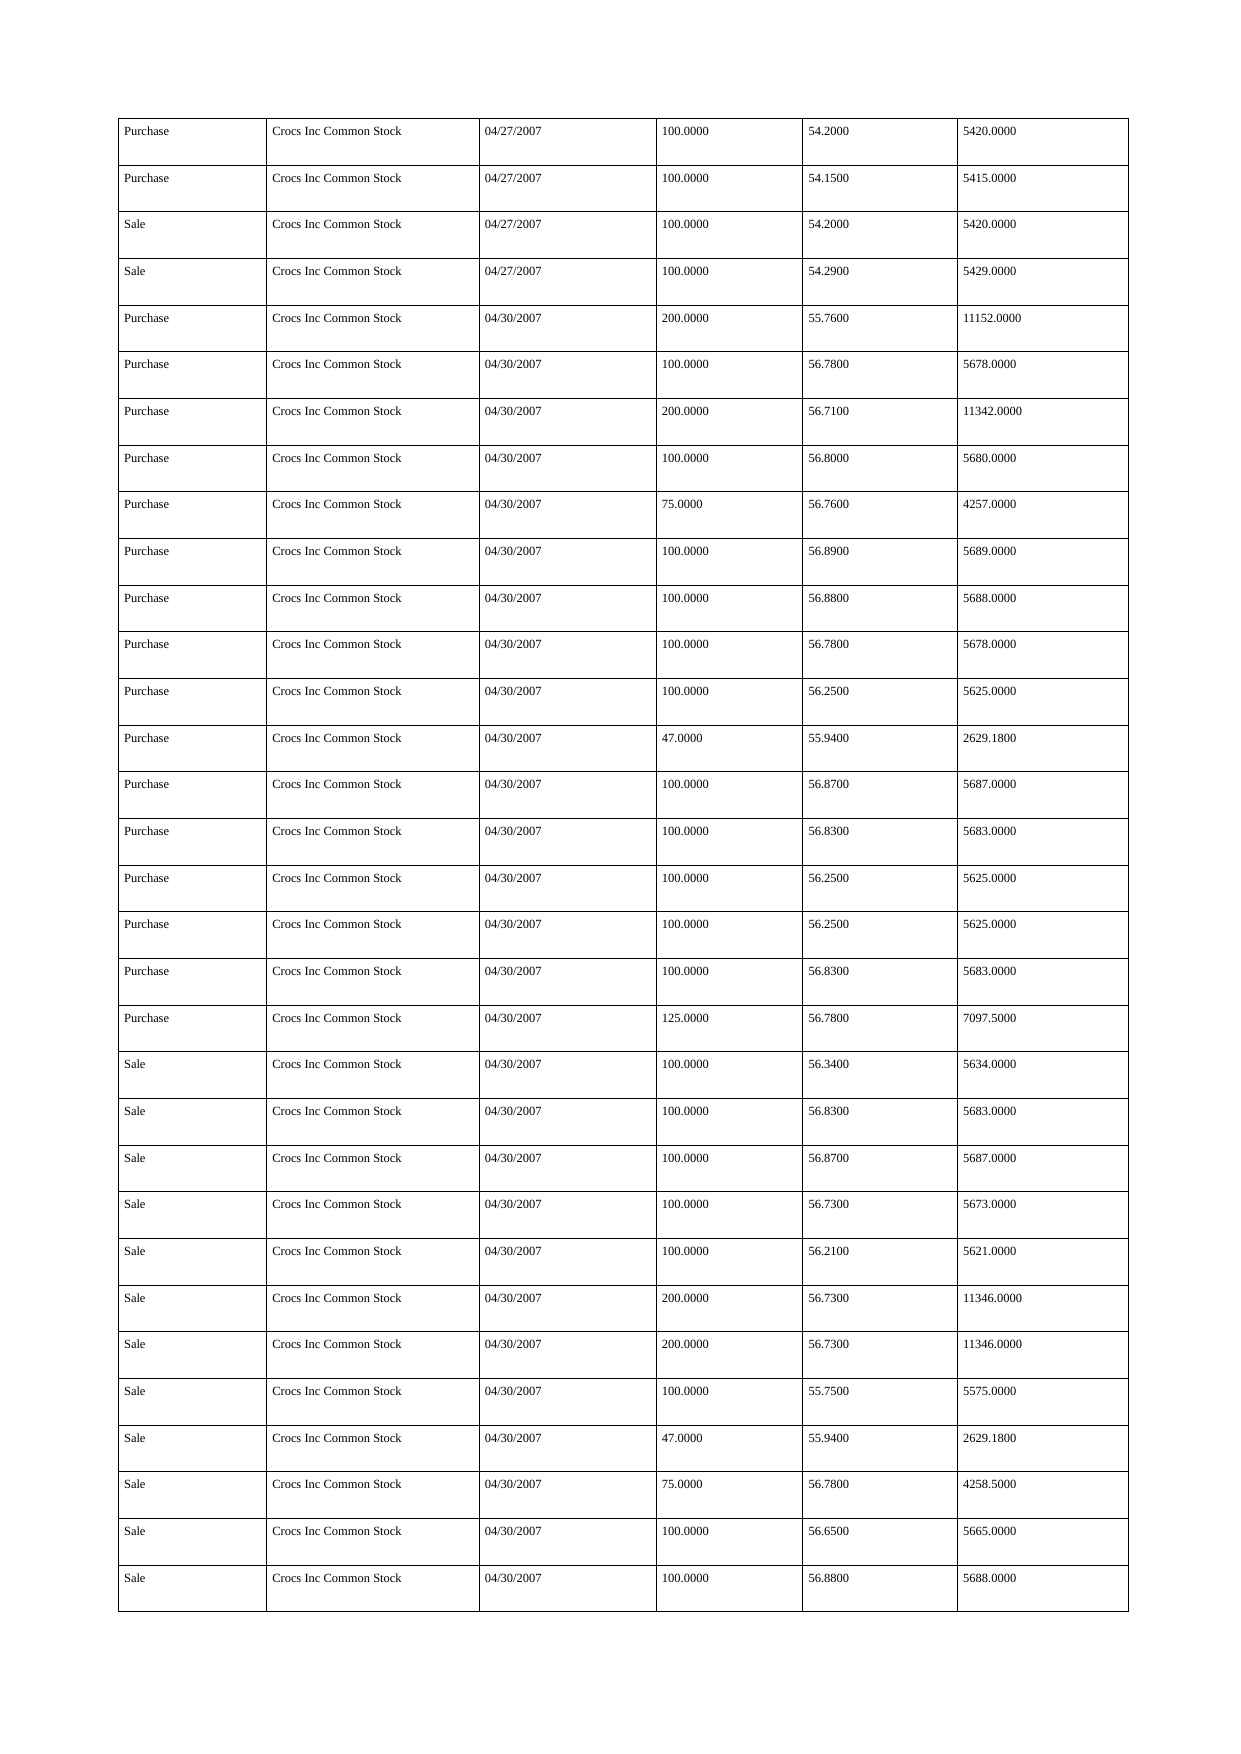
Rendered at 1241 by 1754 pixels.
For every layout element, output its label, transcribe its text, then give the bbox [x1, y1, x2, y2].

table_cell Crocs Inc Common Stock [267, 1099, 479, 1145]
table_cell 100.0000 [657, 119, 802, 165]
table_cell 5688.0000 [958, 586, 1128, 631]
table_cell Sale [119, 1146, 266, 1191]
table_cell 04/30/2007 [480, 1566, 656, 1611]
table_cell Crocs Inc Common Stock [267, 352, 479, 398]
table_cell Crocs Inc Common Stock [267, 492, 479, 538]
table_cell 04/30/2007 [480, 1006, 656, 1051]
table_cell 200.0000 [657, 399, 802, 445]
table_cell 04/30/2007 [480, 352, 656, 398]
table_cell Sale [119, 1192, 266, 1238]
table_cell 04/30/2007 [480, 632, 656, 678]
table_cell 100.0000 [657, 259, 802, 305]
table_cell Purchase [119, 726, 266, 771]
table_cell Sale [119, 1099, 266, 1145]
table_cell Crocs Inc Common Stock [267, 539, 479, 585]
table_cell Crocs Inc Common Stock [267, 1566, 479, 1611]
table_cell Crocs Inc Common Stock [267, 1192, 479, 1238]
table_cell 5625.0000 [958, 912, 1128, 958]
table_cell Crocs Inc Common Stock [267, 119, 479, 165]
table_cell 47.0000 [657, 1426, 802, 1471]
table_cell 200.0000 [657, 1332, 802, 1378]
table_cell 56.7300 [803, 1332, 957, 1378]
table_cell Crocs Inc Common Stock [267, 446, 479, 491]
table_cell Crocs Inc Common Stock [267, 726, 479, 771]
table_cell 04/30/2007 [480, 1332, 656, 1378]
table_cell 7097.5000 [958, 1006, 1128, 1051]
table_cell 04/30/2007 [480, 446, 656, 491]
table_cell Purchase [119, 959, 266, 1005]
table_cell 4257.0000 [958, 492, 1128, 538]
table_cell 5687.0000 [958, 1146, 1128, 1191]
table_cell 56.7800 [803, 352, 957, 398]
table_cell Crocs Inc Common Stock [267, 1379, 479, 1425]
table_cell Purchase [119, 446, 266, 491]
table_cell 5665.0000 [958, 1519, 1128, 1565]
table_cell 5621.0000 [958, 1239, 1128, 1285]
table_cell Purchase [119, 539, 266, 585]
table_cell 100.0000 [657, 166, 802, 211]
table_cell 04/27/2007 [480, 212, 656, 258]
table_cell Crocs Inc Common Stock [267, 1239, 479, 1285]
table_cell Crocs Inc Common Stock [267, 1052, 479, 1098]
table_cell 04/30/2007 [480, 959, 656, 1005]
table_cell 56.8000 [803, 446, 957, 491]
table_cell Sale [119, 212, 266, 258]
table_cell 56.7800 [803, 1006, 957, 1051]
table_cell Crocs Inc Common Stock [267, 1006, 479, 1051]
table_cell 100.0000 [657, 866, 802, 911]
table_cell Sale [119, 259, 266, 305]
table_cell 04/30/2007 [480, 1239, 656, 1285]
table_cell 75.0000 [657, 1472, 802, 1518]
table_cell 04/30/2007 [480, 1472, 656, 1518]
table_cell 200.0000 [657, 306, 802, 351]
table_cell 04/30/2007 [480, 306, 656, 351]
table_cell Crocs Inc Common Stock [267, 912, 479, 958]
table_cell 5683.0000 [958, 1099, 1128, 1145]
table_cell 04/30/2007 [480, 819, 656, 865]
table_cell 5634.0000 [958, 1052, 1128, 1098]
table_cell Purchase [119, 632, 266, 678]
table_cell 56.8800 [803, 586, 957, 631]
table_cell 100.0000 [657, 446, 802, 491]
table_cell Purchase [119, 352, 266, 398]
table_cell 56.7800 [803, 632, 957, 678]
table_cell 55.7500 [803, 1379, 957, 1425]
table_cell Crocs Inc Common Stock [267, 632, 479, 678]
table_cell 04/30/2007 [480, 1146, 656, 1191]
table_cell Purchase [119, 1006, 266, 1051]
table_cell 56.8300 [803, 819, 957, 865]
table_cell Sale [119, 1519, 266, 1565]
table_cell 5678.0000 [958, 352, 1128, 398]
table_cell Crocs Inc Common Stock [267, 1286, 479, 1331]
table_cell 11342.0000 [958, 399, 1128, 445]
table_cell Crocs Inc Common Stock [267, 819, 479, 865]
table_cell 11152.0000 [958, 306, 1128, 351]
table_cell Sale [119, 1286, 266, 1331]
table_cell 04/30/2007 [480, 539, 656, 585]
table_cell Crocs Inc Common Stock [267, 772, 479, 818]
table_cell 75.0000 [657, 492, 802, 538]
table_cell Crocs Inc Common Stock [267, 259, 479, 305]
table_cell 47.0000 [657, 726, 802, 771]
table_cell 5415.0000 [958, 166, 1128, 211]
table_cell 54.1500 [803, 166, 957, 211]
table_cell Sale [119, 1472, 266, 1518]
table_cell Purchase [119, 399, 266, 445]
table_cell 2629.1800 [958, 726, 1128, 771]
table_cell 04/30/2007 [480, 1519, 656, 1565]
table_cell 100.0000 [657, 212, 802, 258]
table_cell 100.0000 [657, 586, 802, 631]
table_cell 04/30/2007 [480, 1379, 656, 1425]
table_cell 100.0000 [657, 1239, 802, 1285]
table_cell 56.8900 [803, 539, 957, 585]
table_cell 04/30/2007 [480, 399, 656, 445]
table_cell 100.0000 [657, 772, 802, 818]
table_cell 100.0000 [657, 1192, 802, 1238]
table_cell 56.8800 [803, 1566, 957, 1611]
table_cell 04/30/2007 [480, 492, 656, 538]
table_cell Purchase [119, 866, 266, 911]
table_cell 04/30/2007 [480, 1426, 656, 1471]
table_cell 04/30/2007 [480, 912, 656, 958]
table_cell Purchase [119, 306, 266, 351]
table_cell 11346.0000 [958, 1332, 1128, 1378]
table_cell 100.0000 [657, 819, 802, 865]
table_cell 100.0000 [657, 1099, 802, 1145]
table_cell 04/27/2007 [480, 259, 656, 305]
table_cell 56.7300 [803, 1286, 957, 1331]
table_cell Purchase [119, 166, 266, 211]
table_cell Sale [119, 1239, 266, 1285]
table_cell 56.2100 [803, 1239, 957, 1285]
table_cell 100.0000 [657, 352, 802, 398]
table_cell 56.7100 [803, 399, 957, 445]
table_cell 04/30/2007 [480, 726, 656, 771]
table_cell Sale [119, 1332, 266, 1378]
table_cell 100.0000 [657, 1379, 802, 1425]
table_cell 4258.5000 [958, 1472, 1128, 1518]
table_cell 5429.0000 [958, 259, 1128, 305]
table_cell 5625.0000 [958, 866, 1128, 911]
table_cell 55.9400 [803, 1426, 957, 1471]
table_cell 11346.0000 [958, 1286, 1128, 1331]
table_cell 04/30/2007 [480, 1052, 656, 1098]
table_cell Crocs Inc Common Stock [267, 1146, 479, 1191]
table_cell 56.2500 [803, 866, 957, 911]
table_cell 5420.0000 [958, 119, 1128, 165]
table_cell Crocs Inc Common Stock [267, 1472, 479, 1518]
table_cell 100.0000 [657, 632, 802, 678]
table_cell 100.0000 [657, 1566, 802, 1611]
table_cell 04/30/2007 [480, 1286, 656, 1331]
table_cell 04/27/2007 [480, 119, 656, 165]
table_cell 100.0000 [657, 679, 802, 725]
table_cell 04/30/2007 [480, 1099, 656, 1145]
table_cell 56.8300 [803, 959, 957, 1005]
table_cell Crocs Inc Common Stock [267, 1332, 479, 1378]
table_cell 5673.0000 [958, 1192, 1128, 1238]
table_cell 04/30/2007 [480, 586, 656, 631]
table_cell 100.0000 [657, 1052, 802, 1098]
table_cell 56.2500 [803, 912, 957, 958]
table_cell Sale [119, 1052, 266, 1098]
table_cell Crocs Inc Common Stock [267, 959, 479, 1005]
table_cell Purchase [119, 819, 266, 865]
table_cell Purchase [119, 772, 266, 818]
table_cell Crocs Inc Common Stock [267, 399, 479, 445]
table_cell 5678.0000 [958, 632, 1128, 678]
table_cell 56.7800 [803, 1472, 957, 1518]
table_cell 54.2000 [803, 119, 957, 165]
table_cell 54.2900 [803, 259, 957, 305]
table_cell 56.8700 [803, 1146, 957, 1191]
table_cell Purchase [119, 679, 266, 725]
table_cell 5680.0000 [958, 446, 1128, 491]
table_cell 55.9400 [803, 726, 957, 771]
table_cell Purchase [119, 119, 266, 165]
table_cell 55.7600 [803, 306, 957, 351]
table_cell 56.2500 [803, 679, 957, 725]
table_cell 56.6500 [803, 1519, 957, 1565]
table_cell 04/30/2007 [480, 866, 656, 911]
table_cell 100.0000 [657, 959, 802, 1005]
table_cell 5575.0000 [958, 1379, 1128, 1425]
table_cell Crocs Inc Common Stock [267, 866, 479, 911]
table_cell 100.0000 [657, 1519, 802, 1565]
table_cell 56.8300 [803, 1099, 957, 1145]
table_cell 5625.0000 [958, 679, 1128, 725]
table_cell 100.0000 [657, 912, 802, 958]
table_cell Purchase [119, 586, 266, 631]
table_cell 5420.0000 [958, 212, 1128, 258]
table_cell Sale [119, 1426, 266, 1471]
table_cell Crocs Inc Common Stock [267, 1519, 479, 1565]
table_cell 5683.0000 [958, 959, 1128, 1005]
table_cell 56.7600 [803, 492, 957, 538]
table_cell Purchase [119, 492, 266, 538]
table_cell 2629.1800 [958, 1426, 1128, 1471]
table_cell 125.0000 [657, 1006, 802, 1051]
table_cell 54.2000 [803, 212, 957, 258]
table_cell 04/30/2007 [480, 679, 656, 725]
table_cell 100.0000 [657, 1146, 802, 1191]
table_cell Crocs Inc Common Stock [267, 212, 479, 258]
table_cell Crocs Inc Common Stock [267, 306, 479, 351]
table_cell Sale [119, 1566, 266, 1611]
table_cell 04/27/2007 [480, 166, 656, 211]
table_cell Crocs Inc Common Stock [267, 679, 479, 725]
table_cell 04/30/2007 [480, 1192, 656, 1238]
table_cell Crocs Inc Common Stock [267, 166, 479, 211]
table_cell 56.7300 [803, 1192, 957, 1238]
table_cell 04/30/2007 [480, 772, 656, 818]
table_cell 5688.0000 [958, 1566, 1128, 1611]
table_cell 5687.0000 [958, 772, 1128, 818]
table_cell 100.0000 [657, 539, 802, 585]
table_cell 56.8700 [803, 772, 957, 818]
table_cell 5689.0000 [958, 539, 1128, 585]
table_cell Sale [119, 1379, 266, 1425]
table_cell 56.3400 [803, 1052, 957, 1098]
table_cell 200.0000 [657, 1286, 802, 1331]
table_cell Crocs Inc Common Stock [267, 586, 479, 631]
table_cell Crocs Inc Common Stock [267, 1426, 479, 1471]
table_cell 5683.0000 [958, 819, 1128, 865]
table_cell Purchase [119, 912, 266, 958]
